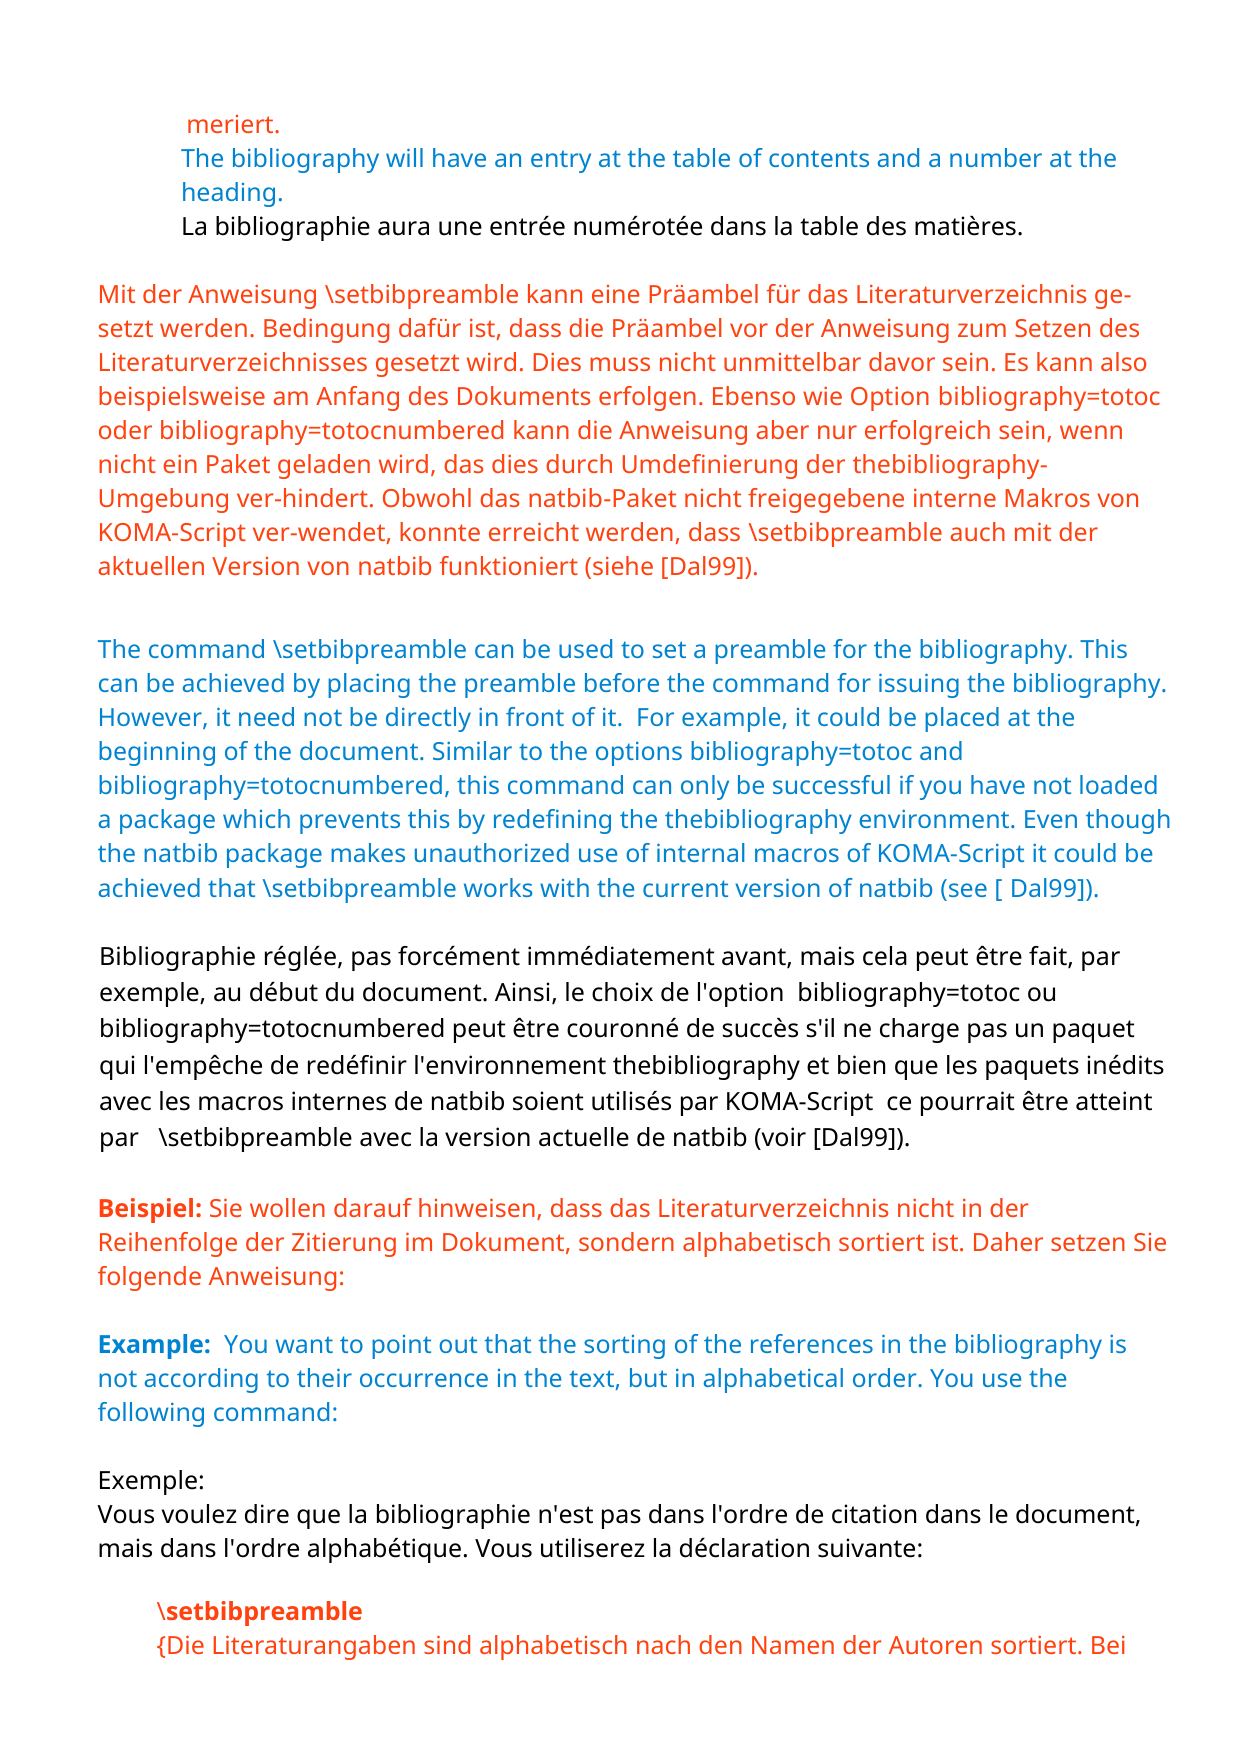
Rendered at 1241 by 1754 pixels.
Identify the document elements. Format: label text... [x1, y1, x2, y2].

text Vous voulez dire que la bibliographie n'est pas dans l'ordre de citation dans le document, mais dans l'ordre alphabétique. Vous utiliserez la déclaration suivante: [97, 1497, 1172, 1565]
text heading. [181, 174, 1172, 208]
text \setbibpreamble [156, 1594, 1172, 1628]
text Bibliographie réglée, pas forcément immédiatement avant, mais cela peut être fait, par exemple, au début du document. Ainsi, le choix de l'option bibliography=totoc ou bibliography=totocnumbered peut être couronné de succès s'il ne charge pas un paquet qui l'empêche de redéfinir l'environnement thebibliography et bien que les paquets inédits avec les macros internes de natbib soient utilisés par KOMA-Script ce pourrait être atteint par \setbibpreamble avec la version actuelle de natbib (voir [Dal99]). [99, 938, 1172, 1154]
text Example: You want to point out that the sorting of the references in the bibliography is not according to their occurrence in the text, but in alphabetical order. You use the following command: [97, 1327, 1172, 1429]
text {Die Literaturangaben sind alphabetisch nach den Namen der Autoren sortiert. Bei [156, 1628, 1172, 1662]
text Exemple: [97, 1463, 1172, 1497]
text The command \setbibpreamble can be used to set a preamble for the bibliography. This can be achieved by placing the preamble before the command for issuing the bibliography. However, it need not be directly in front of it. For example, it could be placed at the beginning of the document. Similar to the options bibliography=totoc and bibliography=totocnumbered, this command can only be successful if you have not loaded a package which prevents this by redefining the thebibliography environment. Even though the natbib package makes unauthorized use of internal macros of KOMA-Script it could be achieved that \setbibpreamble works with the current version of natbib (see [ Dal99]). [97, 632, 1172, 904]
text meriert. [186, 106, 1161, 140]
text The bibliography will have an entry at the table of contents and a number at the [181, 140, 1172, 174]
text Beispiel: Sie wollen darauf hinweisen, dass das Literaturverzeichnis nicht in der Reihenfolge der Zitierung im Dokument, sondern alphabetisch sortiert ist. Daher setzen Sie folgende Anweisung: [97, 1191, 1172, 1293]
text Mit der Anweisung \setbibpreamble kann eine Präambel für das Literaturverzeichnis ge-setzt werden. Bedingung dafür ist, dass die Präambel vor der Anweisung zum Setzen des Literaturverzeichnisses gesetzt wird. Dies muss nicht unmittelbar davor sein. Es kann also beispielsweise am Anfang des Dokuments erfolgen. Ebenso wie Option bibliography=totoc oder bibliography=totocnumbered kann die Anweisung aber nur erfolgreich sein, wenn nicht ein Paket geladen wird, das dies durch Umdefinierung der thebibliography-Umgebung ver-hindert. Obwohl das natbib-Paket nicht freigegebene interne Makros von KOMA-Script ver-wendet, konnte erreicht werden, dass \setbibpreamble auch mit der aktuellen Version von natbib funktioniert (siehe [Dal99]). [97, 277, 1172, 583]
text La bibliographie aura une entrée numérotée dans la table des matières. [181, 208, 1172, 242]
